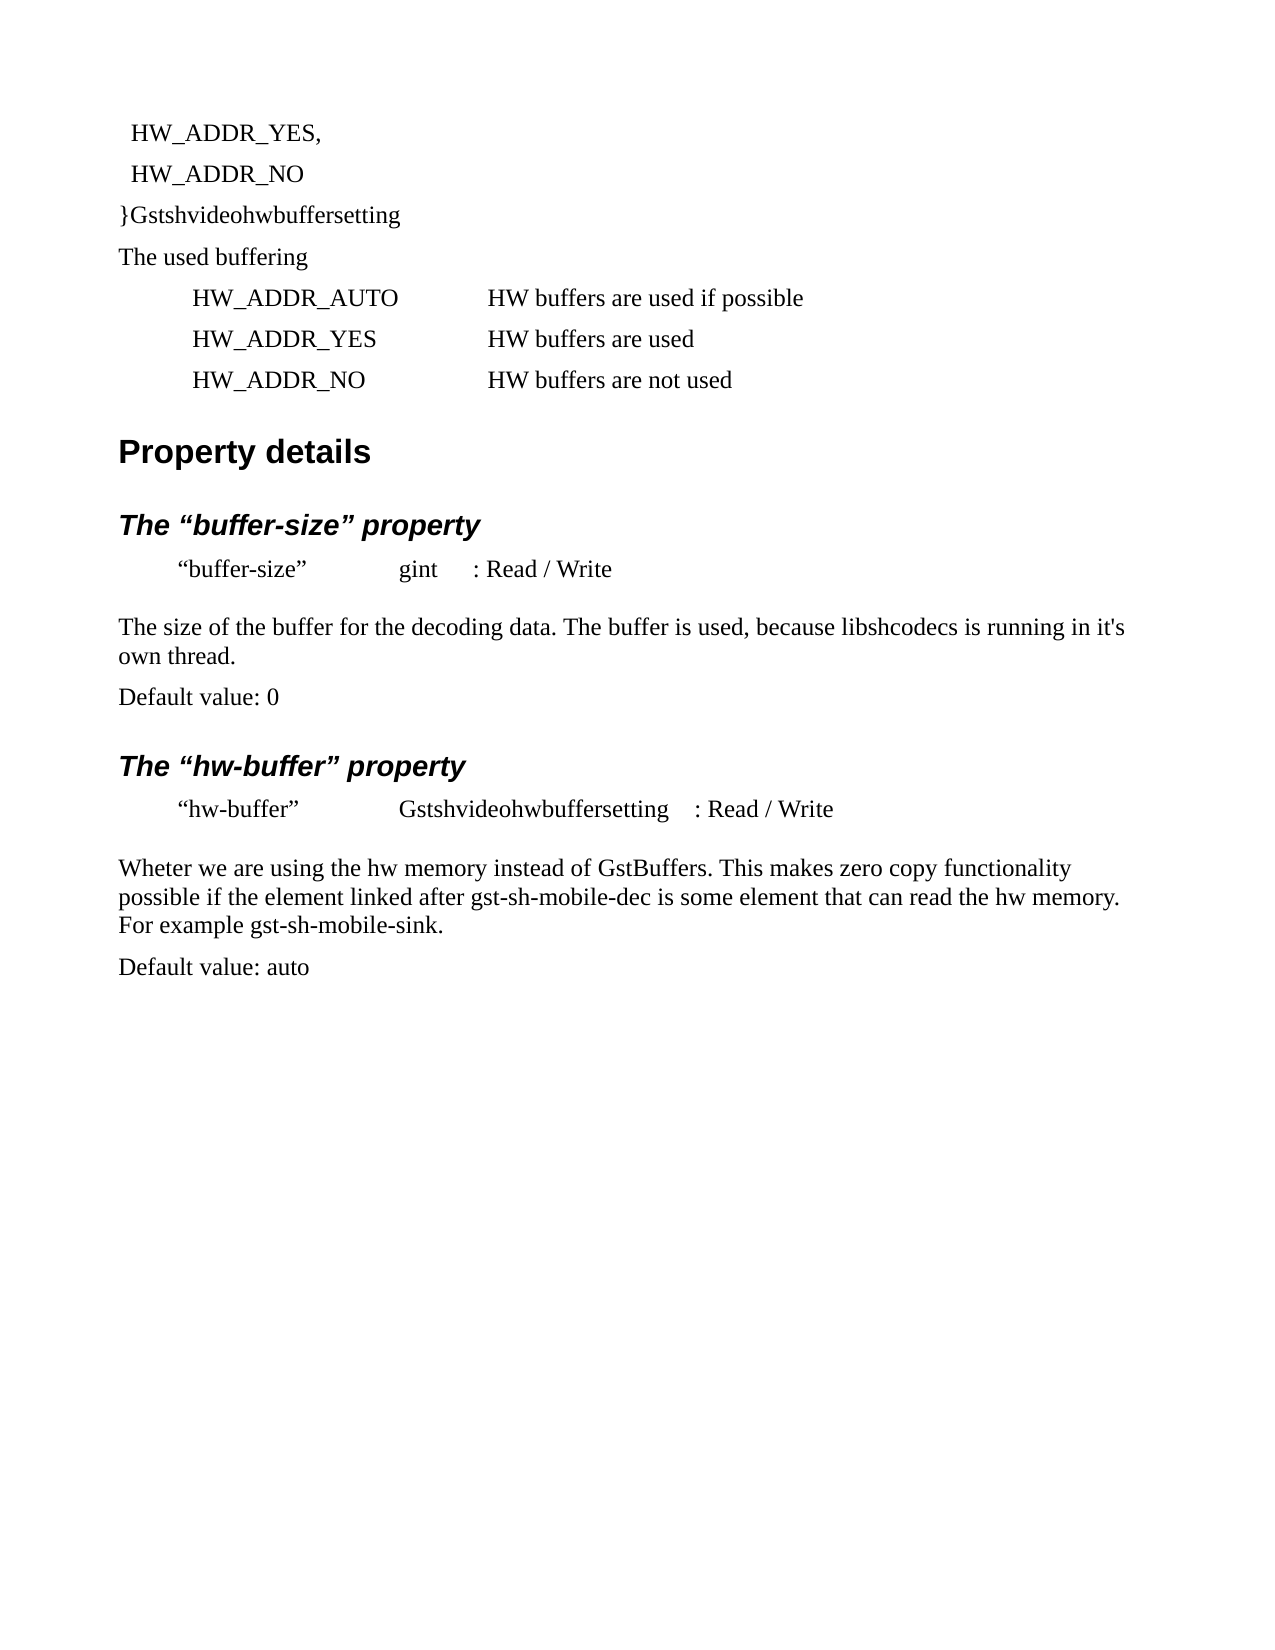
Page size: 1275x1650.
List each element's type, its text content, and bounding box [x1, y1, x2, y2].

subtitle The “buffer-size” property [118, 508, 1157, 542]
text Default value: 0 [118, 682, 1157, 711]
text }Gstshvideohwbuffersetting [118, 201, 1157, 229]
subtitle The “hw-buffer” property [118, 748, 1157, 782]
text The size of the buffer for the decoding data. The buffer is used, because libshcodecs is running in it's own thread. [118, 612, 1157, 670]
text Wheter we are using the hw memory instead of GstBuffers. This makes zero copy functionality possible if the element linked after gst-sh-mobile-dec is some element that can read the hw memory. For example gst-sh-mobile-sink. [118, 853, 1157, 939]
subtitle Property details [118, 432, 1157, 471]
text “hw-buffer” Gstshvideohwbuffersetting : Read / Write [177, 794, 1098, 823]
text “buffer-size” gint : Read / Write [177, 554, 1098, 583]
text HW_ADDR_NO HW buffers are not used [118, 366, 1157, 394]
text HW_ADDR_AUTO HW buffers are used if possible [118, 283, 1157, 312]
text HW_ADDR_YES HW buffers are used [118, 324, 1157, 353]
text The used buffering [118, 242, 1157, 271]
text HW_ADDR_YES, [118, 118, 1157, 147]
text Default value: auto [118, 952, 1157, 980]
text HW_ADDR_NO [118, 159, 1157, 188]
